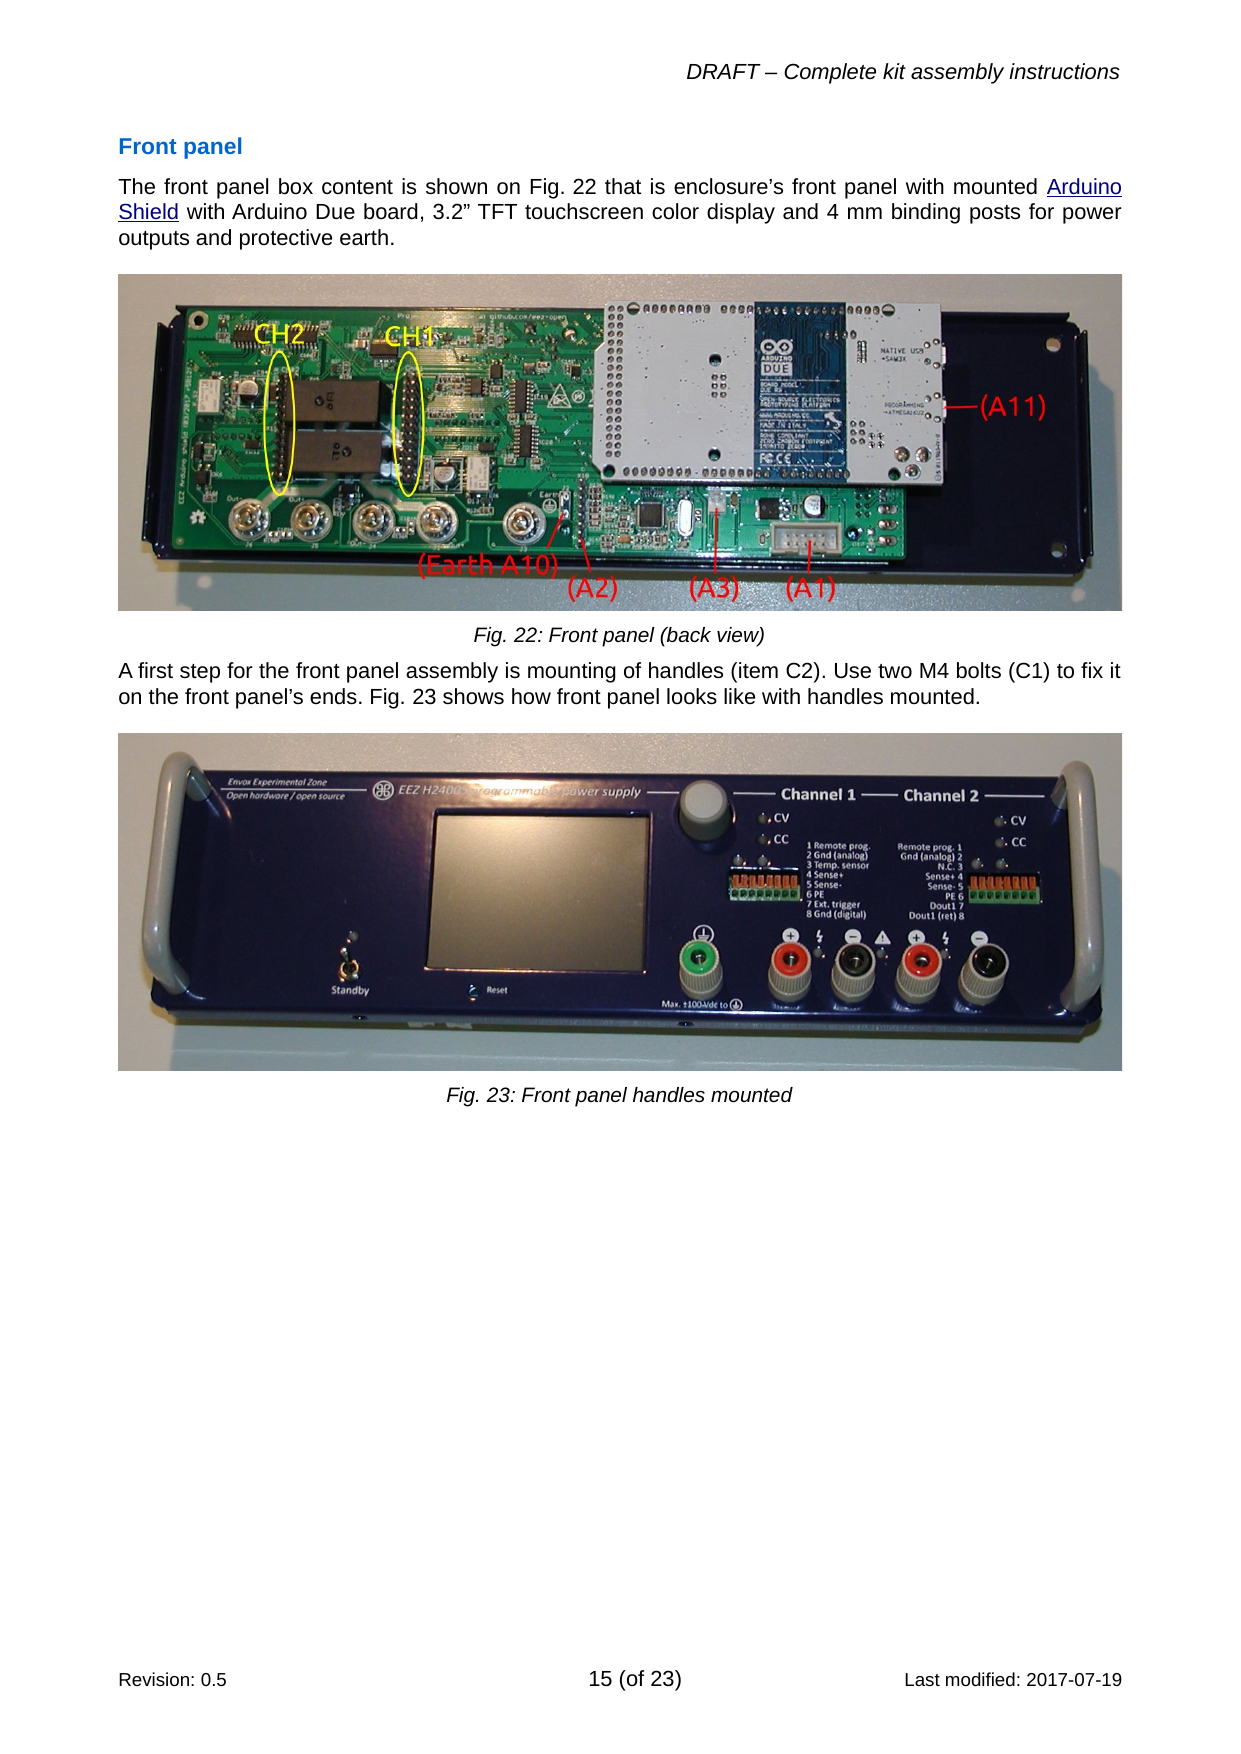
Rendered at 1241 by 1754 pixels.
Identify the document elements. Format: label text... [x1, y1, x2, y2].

subtitle Front panel [118, 133, 1122, 159]
picture [118, 274, 1123, 611]
text Fig. 23: Front panel handles mounted [118, 1071, 1122, 1107]
picture [118, 733, 1123, 1071]
text Fig. 22: Front panel (back view) [118, 611, 1122, 647]
text The front panel box content is shown on Fig. 22 that is enclosure’s front panel with mounted Arduino Shield with Arduino Due board, 3.2” TFT touchscreen color display and 4 mm binding posts for power outputs and protective earth. [118, 174, 1122, 249]
text A first step for the front panel assembly is mounting of handles (item C2). Use two M4 bolts (C1) to fix it on the front panel’s ends. Fig. 23 shows how front panel looks like with handles mounted. [118, 647, 1122, 709]
